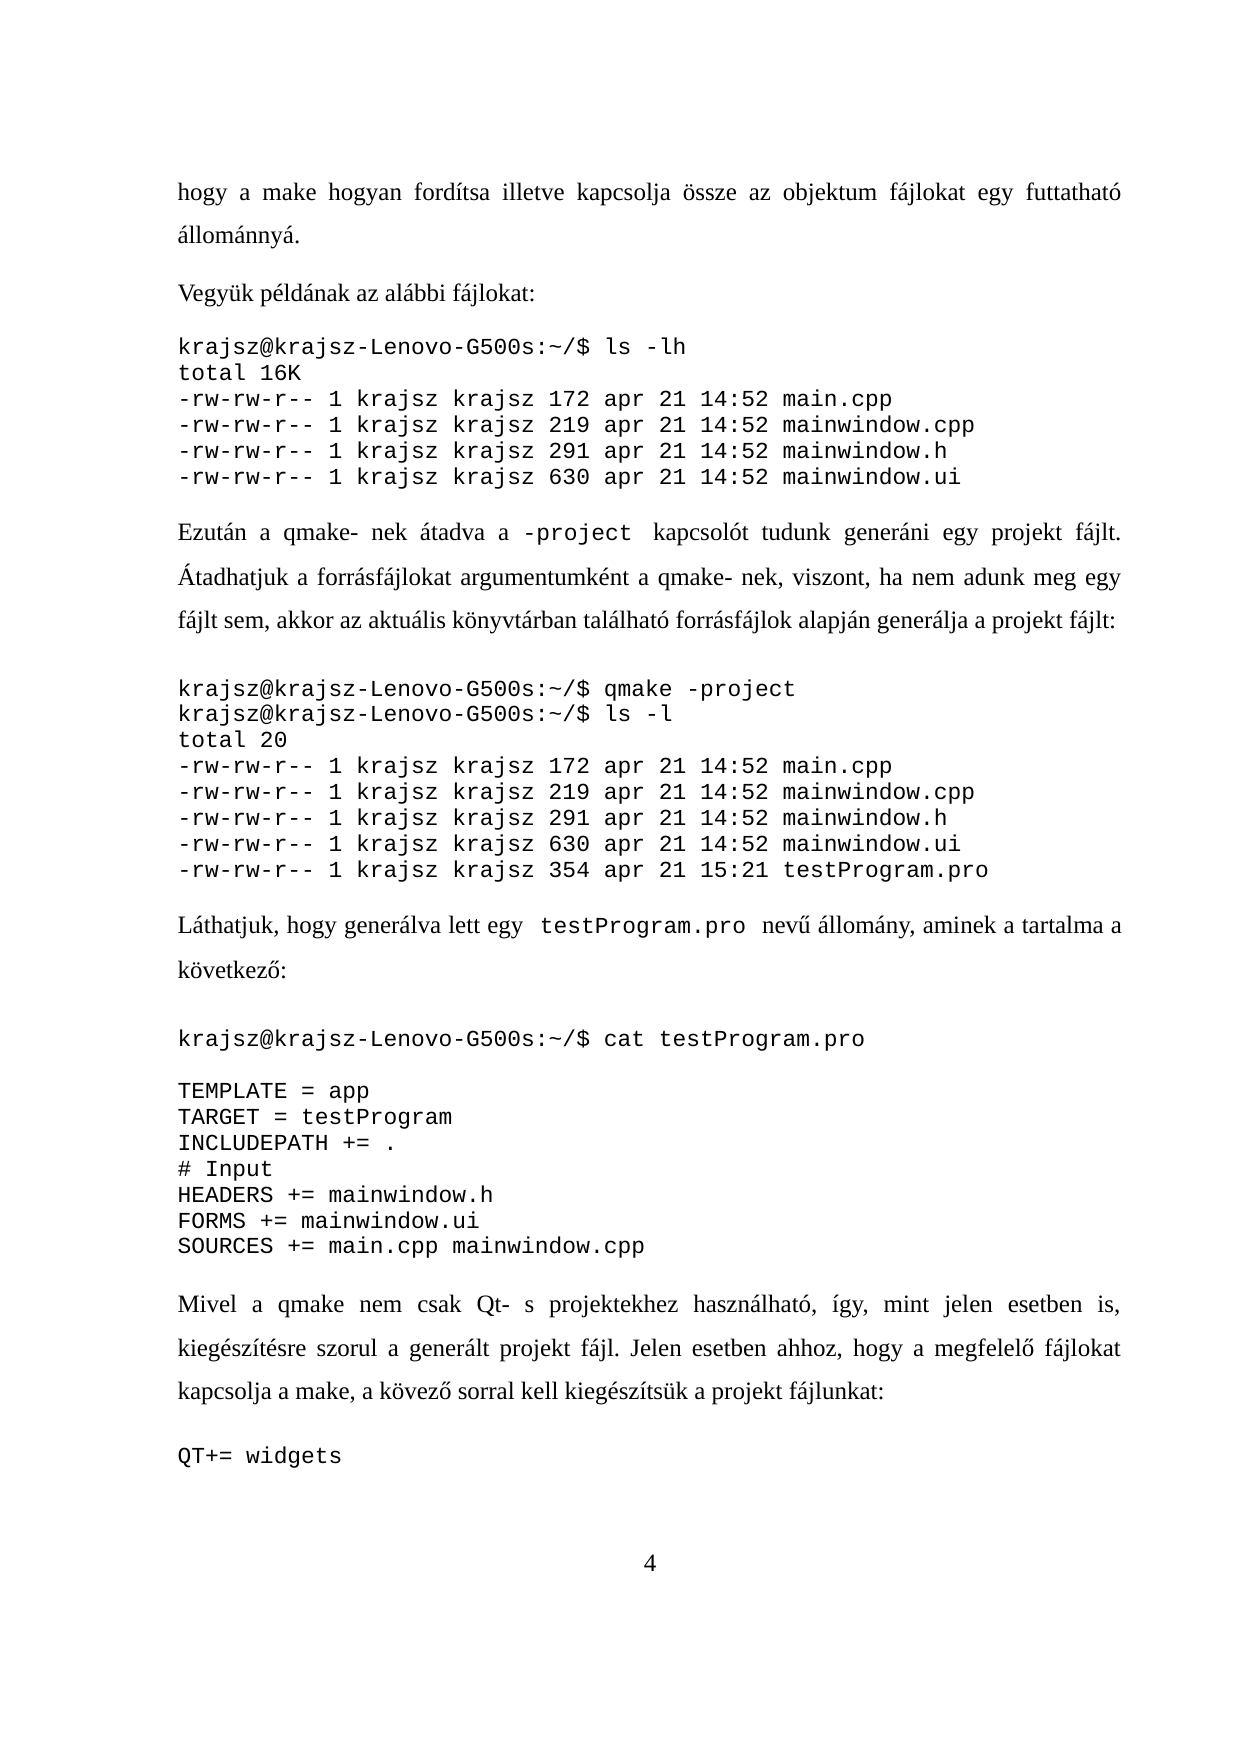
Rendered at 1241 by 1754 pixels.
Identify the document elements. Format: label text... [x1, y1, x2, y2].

text -rw-rw-r-- 1 krajsz krajsz 354 apr 21 15:21 testProgram.pro [177, 858, 1122, 884]
text -rw-rw-r-- 1 krajsz krajsz 172 apr 21 14:52 main.cpp [177, 755, 1122, 781]
text total 16K [177, 362, 1122, 388]
text HEADERS += mainwindow.h [177, 1183, 1122, 1209]
text -rw-rw-r-- 1 krajsz krajsz 219 apr 21 14:52 mainwindow.cpp [177, 781, 1122, 807]
text -rw-rw-r-- 1 krajsz krajsz 219 apr 21 14:52 mainwindow.cpp [177, 413, 1122, 439]
text SOURCES += main.cpp mainwindow.cpp [177, 1235, 1122, 1261]
text Láthatjuk, hogy generálva lett egy testProgram.pro nevű állomány, aminek a tartalma a következő: [177, 910, 1122, 984]
text Mivel a qmake nem csak Qt- s projektekhez használható, így, mint jelen esetben is, kiegészítésre szorul a generált projekt fájl. Jelen esetben ahhoz, hogy a megfelelő fájlokat kapcsolja a make, a kövező sorral kell kiegészítsük a projekt fájlunkat: [177, 1289, 1122, 1404]
text krajsz@krajsz-Lenovo-G500s:~/$ ls -lh [177, 336, 1122, 362]
text -rw-rw-r-- 1 krajsz krajsz 630 apr 21 14:52 mainwindow.ui [177, 465, 1122, 491]
text hogy a make hogyan fordítsa illetve kapcsolja össze az objektum fájlokat egy futtatható állománnyá. [177, 177, 1122, 249]
text -rw-rw-r-- 1 krajsz krajsz 291 apr 21 14:52 mainwindow.h [177, 439, 1122, 465]
text Ezután a qmake- nek átadva a -project kapcsolót tudunk generáni egy projekt fájlt. Átadhatjuk a forrásfájlokat argumentumként a qmake- nek, viszont, ha nem adunk meg egy fájlt sem, akkor az aktuális könyvtárban található forrásfájlok alapján generálja a projekt fájlt: [177, 517, 1122, 634]
text krajsz@krajsz-Lenovo-G500s:~/$ qmake -project [177, 677, 1122, 703]
text TEMPLATE = app [177, 1079, 1122, 1105]
text -rw-rw-r-- 1 krajsz krajsz 291 apr 21 14:52 mainwindow.h [177, 807, 1122, 832]
text FORMS += mainwindow.ui [177, 1209, 1122, 1235]
text krajsz@krajsz-Lenovo-G500s:~/$ ls -l [177, 703, 1122, 729]
text Vegyük példának az alábbi fájlokat: [177, 278, 1122, 307]
text -rw-rw-r-- 1 krajsz krajsz 630 apr 21 14:52 mainwindow.ui [177, 832, 1122, 858]
text -rw-rw-r-- 1 krajsz krajsz 172 apr 21 14:52 main.cpp [177, 388, 1122, 413]
text TARGET = testProgram [177, 1105, 1122, 1131]
text QT+= widgets [177, 1445, 1122, 1471]
text # Input [177, 1157, 1122, 1183]
text INCLUDEPATH += . [177, 1131, 1122, 1157]
text total 20 [177, 729, 1122, 755]
text krajsz@krajsz-Lenovo-G500s:~/$ cat testProgram.pro [177, 1027, 1122, 1053]
